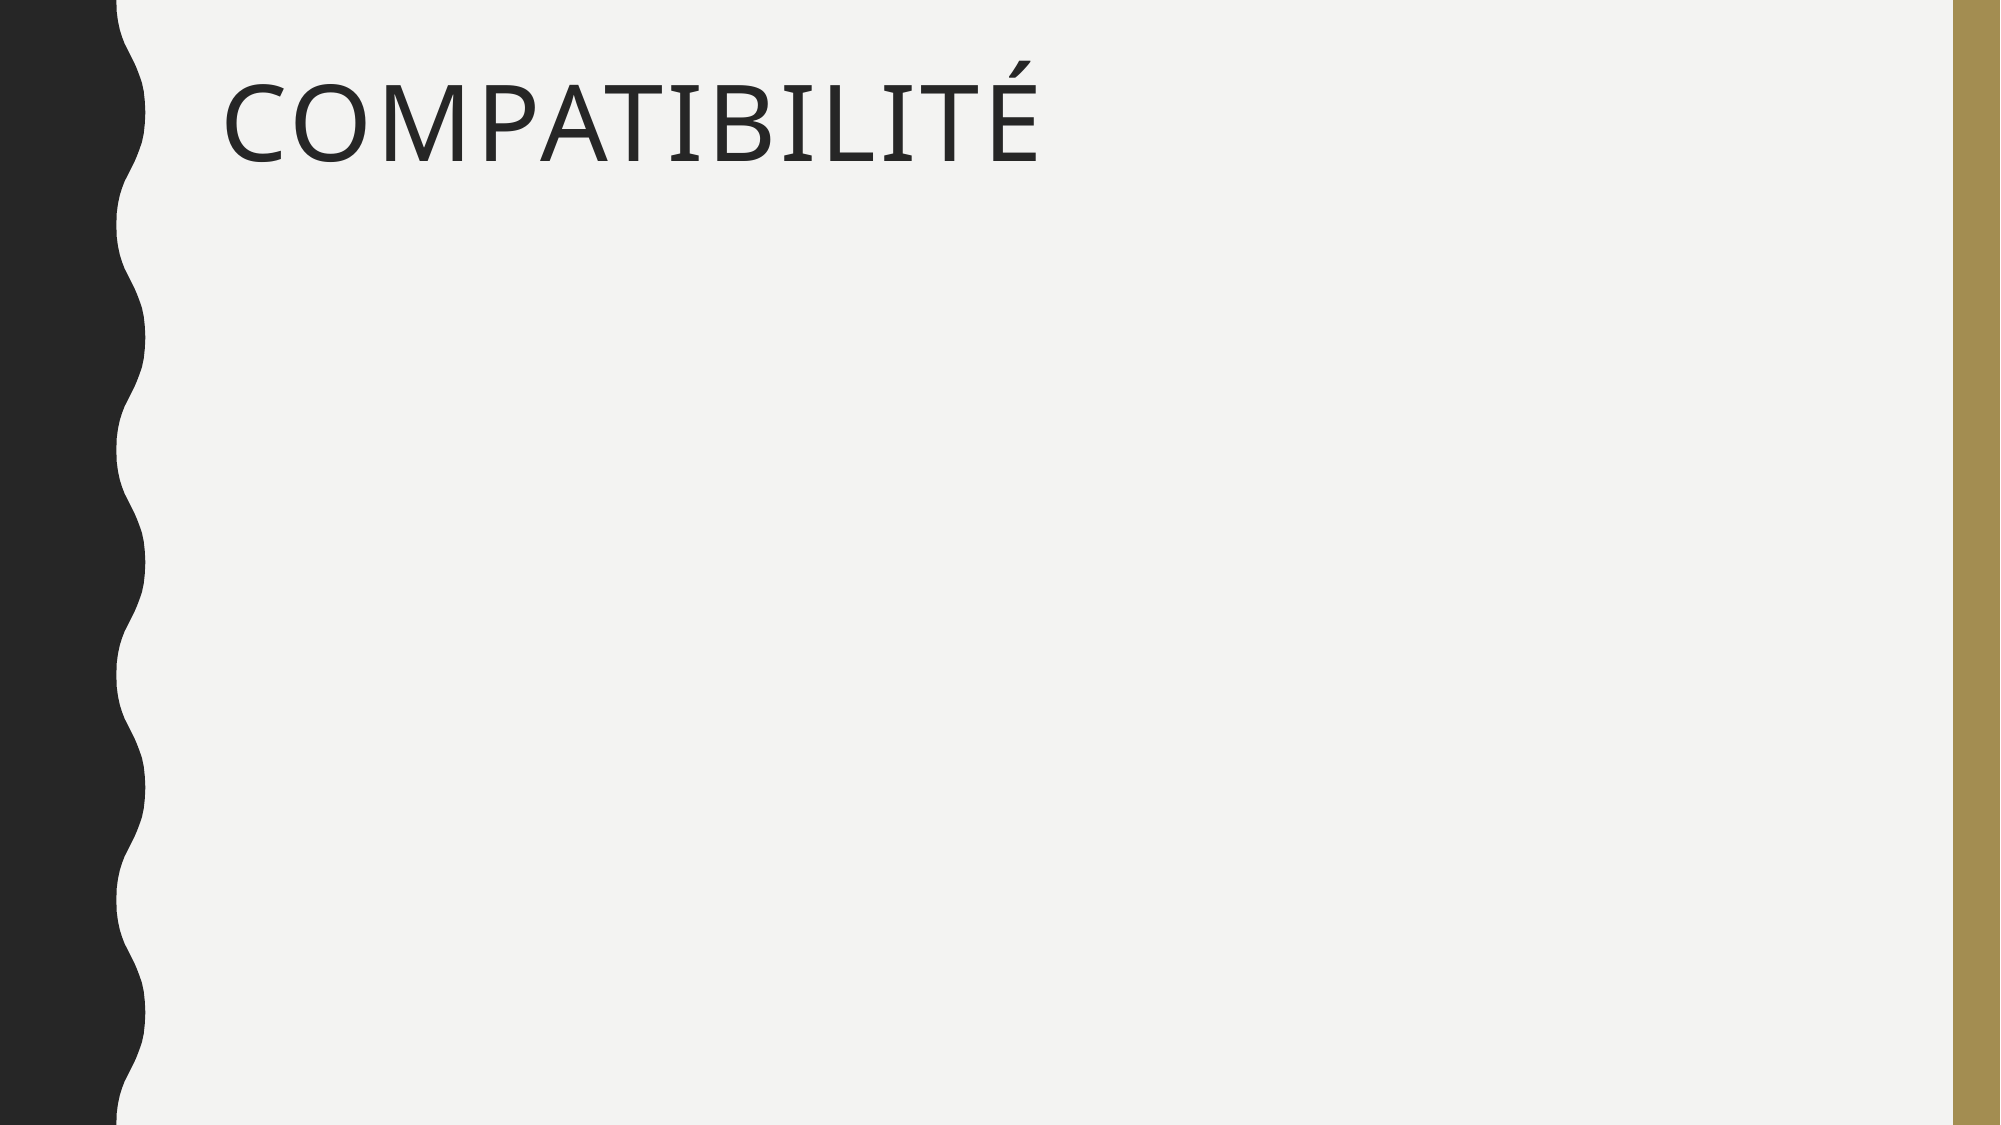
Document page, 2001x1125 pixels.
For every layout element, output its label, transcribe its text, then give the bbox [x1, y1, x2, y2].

title Compatibilité [205, 62, 1876, 308]
